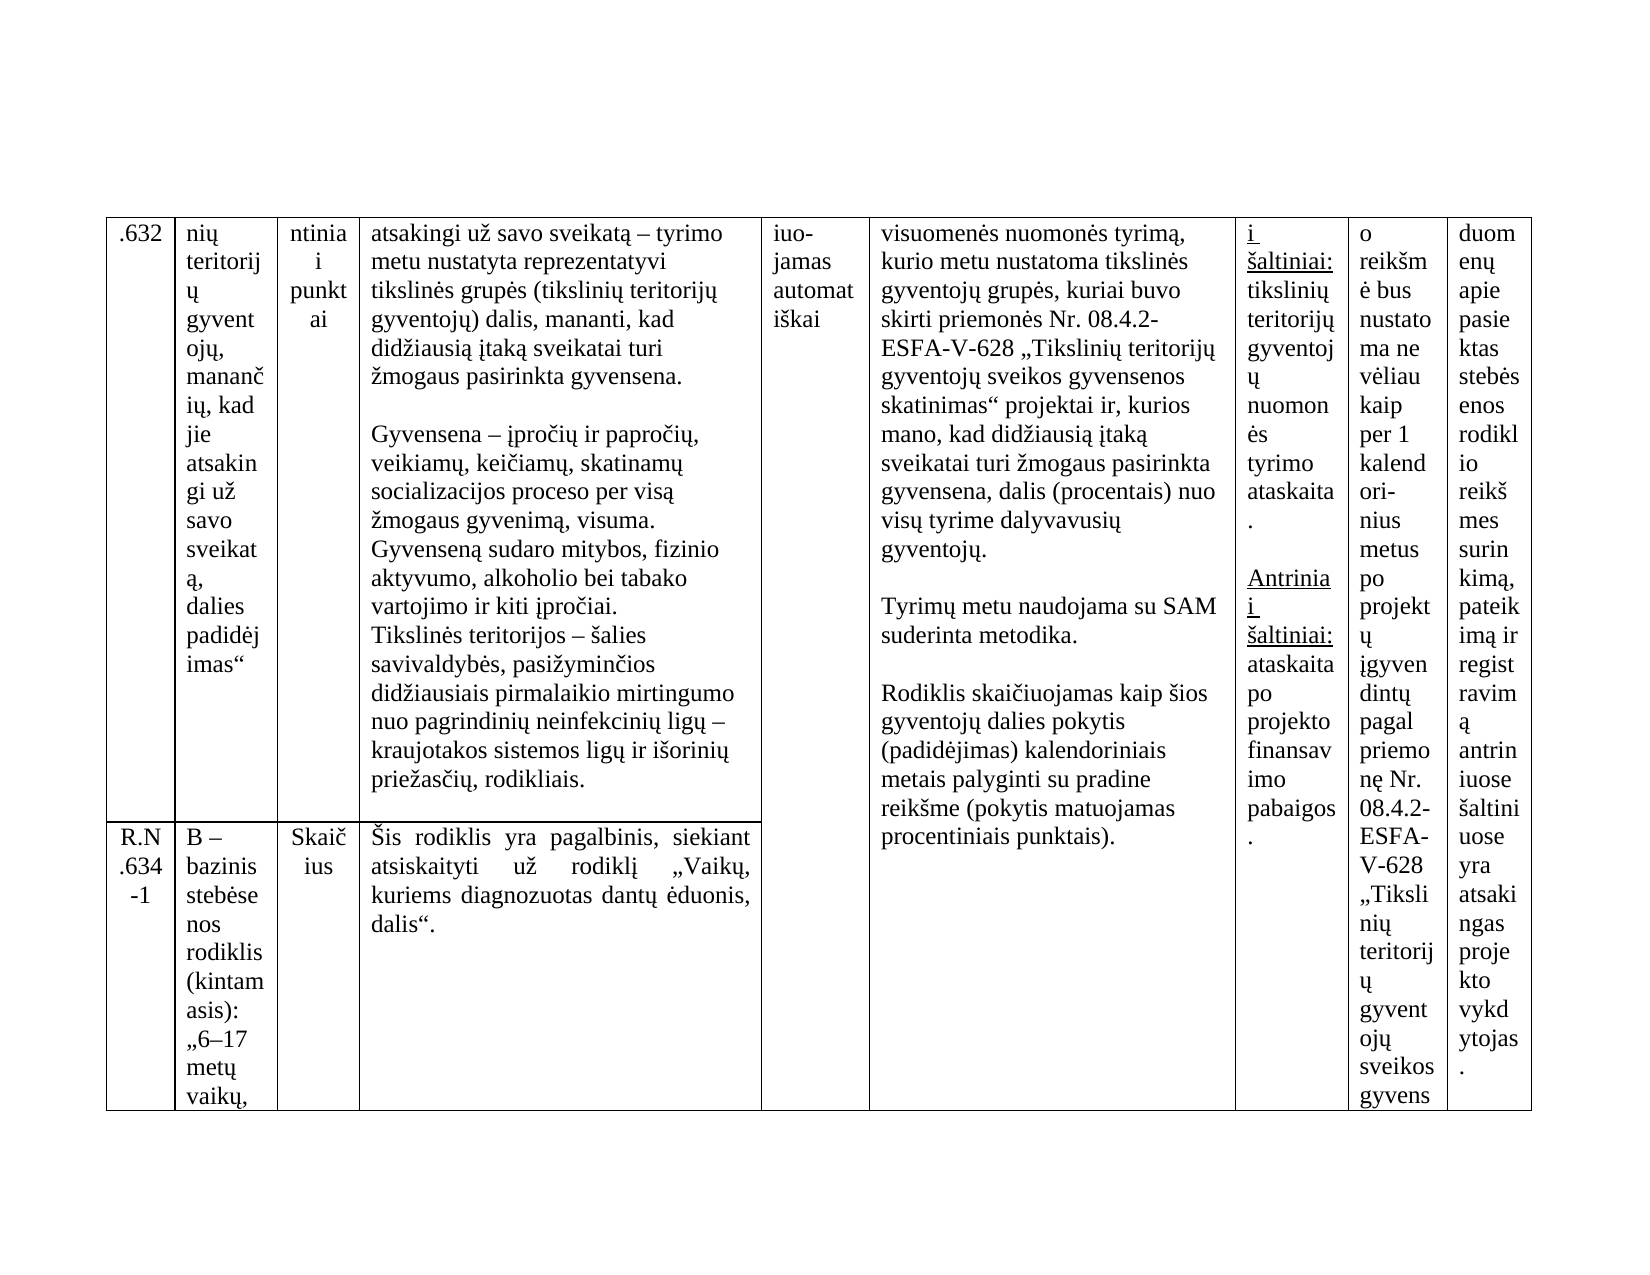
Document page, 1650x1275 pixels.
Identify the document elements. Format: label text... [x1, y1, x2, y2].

table_cell visuomenės nuomonės tyrimą, kurio metu nustatoma tikslinės gyventojų grupės, kuriai buvo skirti priemonės Nr. 08.4.2-ESFA-V-628 „Tikslinių teritorijų gyventojų sveikos gyvensenos skatinimas“ projektai ir, kurios mano, kad didžiausią įtaką sveikatai turi žmogaus pasirinkta gyvensena, dalis (procentais) nuo visų tyrime dalyvavusių gyventojų. Tyrimų metu naudojama su SAM suderinta metodika. Rodiklis skaičiuojamas kaip šios gyventojų dalies pokytis (padidėjimas) kalendoriniais metais palyginti su pradine reikšme (pokytis matuojamas procentiniais punktais). [870, 218, 1235, 1110]
table_cell .632 [107, 218, 174, 821]
table_cell atsakingi už savo sveikatą – tyrimo metu nustatyta reprezentatyvi tikslinės grupės (tikslinių teritorijų gyventojų) dalis, mananti, kad didžiausią įtaką sveikatai turi žmogaus pasirinkta gyvensena. Gyvensena – įpročių ir papročių, veikiamų, keičiamų, skatinamų socializacijos proceso per visą žmogaus gyvenimą, visuma. Gyvenseną sudaro mitybos, fizinio aktyvumo, alkoholio bei tabako vartojimo ir kiti įpročiai. Tikslinės teritorijos – šalies savivaldybės, pasižyminčios didžiausiais pirmalaikio mirtingumo nuo pagrindinių neinfekcinių ligų –kraujotakos sistemos ligų ir išorinių priežasčių, rodikliais. [360, 218, 761, 821]
table_cell i šaltiniai: tikslinių teritorijų gyventojų nuomonės tyrimo ataskaita. Antriniai šaltiniai: ataskaita po projekto finansavimo pabaigos. [1236, 218, 1348, 1110]
table_cell B – bazinis stebėsenos rodiklis (kintamasis): „6–17 metų vaikų, [176, 823, 277, 1110]
table_cell o reikšmė bus nustatoma ne vėliau kaip per 1 kalendori-nius metus po projektų įgyvendintų pagal priemonę Nr. 08.4.2-ESFA-V-628 „Tikslinių teritorijų gyventojų sveikos gyvens [1349, 218, 1447, 1110]
table_cell iuo-jamas automatiškai [762, 218, 869, 1110]
table_cell ntiniai punktai [278, 218, 359, 821]
table_cell R.N.634-1 [107, 823, 174, 1110]
table_cell nių teritorijų gyventojų, manančių, kad jie atsakingi už savo sveikatą, dalies padidėjimas“ [176, 218, 277, 821]
table_cell duomenų apie pasiektas stebėsenos rodiklio reikšmes surinkimą, pateikimą ir registravimą antriniuose šaltiniuose yra atsakingas projekto vykdytojas. [1448, 218, 1531, 1110]
table_cell Šis rodiklis yra pagalbinis, siekiant atsiskaityti už rodiklį „Vaikų, kuriems diagnozuotas dantų ėduonis, dalis“. [360, 823, 761, 1110]
table_cell Skaičius [278, 823, 359, 1110]
